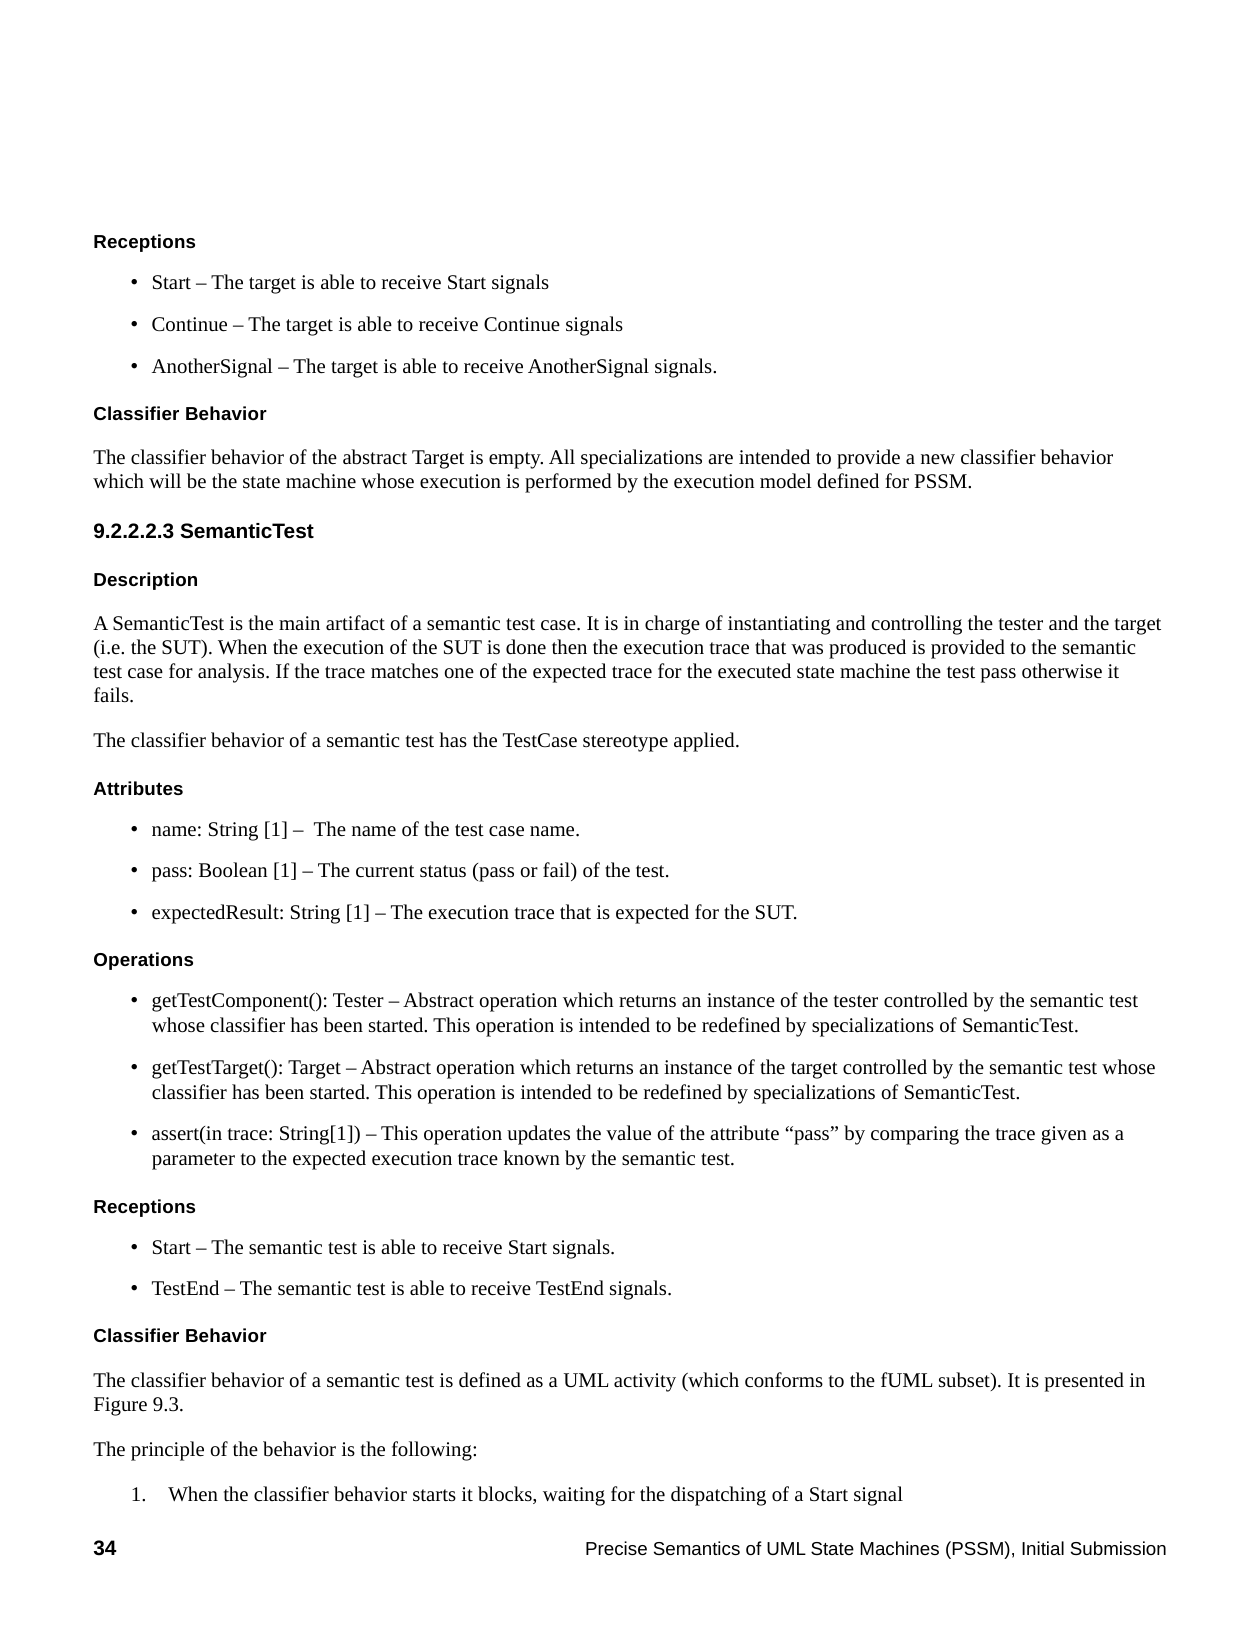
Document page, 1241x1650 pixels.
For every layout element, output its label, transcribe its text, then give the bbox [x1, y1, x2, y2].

text The classifier behavior of a semantic test is defined as a UML activity (which conforms to the fUML subset). It is presented in Figure 9.3. [93, 1368, 1164, 1416]
text The classifier behavior of the abstract Target is empty. All specializations are intended to provide a new classifier behavior which will be the state machine whose execution is performed by the execution model defined for PSSM. [93, 445, 1164, 493]
subtitle Description [93, 568, 1164, 590]
subtitle Operations [93, 949, 1164, 970]
text A SemanticTest is the main artifact of a semantic test case. It is in charge of instantiating and controlling the tester and the target (i.e. the SUT). When the execution of the SUT is done then the execution trace that was produced is provided to the semantic test case for analysis. If the trace matches one of the expected trace for the executed state machine the test pass otherwise it fails. [93, 611, 1164, 707]
list getTestTarget(): Target – Abstract operation which returns an instance of the target controlled by the semantic test whose classifier has been started. This operation is intended to be redefined by specializations of SemanticTest. [131, 1054, 1164, 1104]
list Start – The semantic test is able to receive Start signals. [131, 1234, 1164, 1259]
list Start – The target is able to receive Start signals [131, 269, 1164, 294]
text The principle of the behavior is the following: [93, 1437, 1164, 1461]
subtitle Classifier Behavior [93, 403, 1164, 424]
subtitle Classifier Behavior [93, 1325, 1164, 1347]
list getTestComponent(): Tester – Abstract operation which returns an instance of the tester controlled by the semantic test whose classifier has been started. This operation is intended to be redefined by specializations of SemanticTest. [131, 987, 1164, 1037]
subtitle Receptions [93, 231, 1164, 253]
list Continue – The target is able to receive Continue signals [131, 311, 1164, 336]
list name: String [1] – The name of the test case name. [131, 816, 1164, 841]
list When the classifier behavior starts it blocks, waiting for the dispatching of a Start signal [131, 1482, 1164, 1506]
subtitle Attributes [93, 777, 1164, 799]
text The classifier behavior of a semantic test has the TestCase stereotype applied. [93, 728, 1164, 752]
list expectedResult: String [1] – The execution trace that is expected for the SUT. [131, 899, 1164, 924]
subtitle Receptions [93, 1195, 1164, 1217]
list AnotherSignal – The target is able to receive AnotherSignal signals. [131, 353, 1164, 378]
list TestEnd – The semantic test is able to receive TestEnd signals. [131, 1275, 1164, 1300]
subtitle SemanticTest [93, 518, 1164, 543]
list assert(in trace: String[1]) – This operation updates the value of the attribute “pass” by comparing the trace given as a parameter to the expected execution trace known by the semantic test. [131, 1120, 1164, 1170]
list pass: Boolean [1] – The current status (pass or fail) of the test. [131, 857, 1164, 882]
